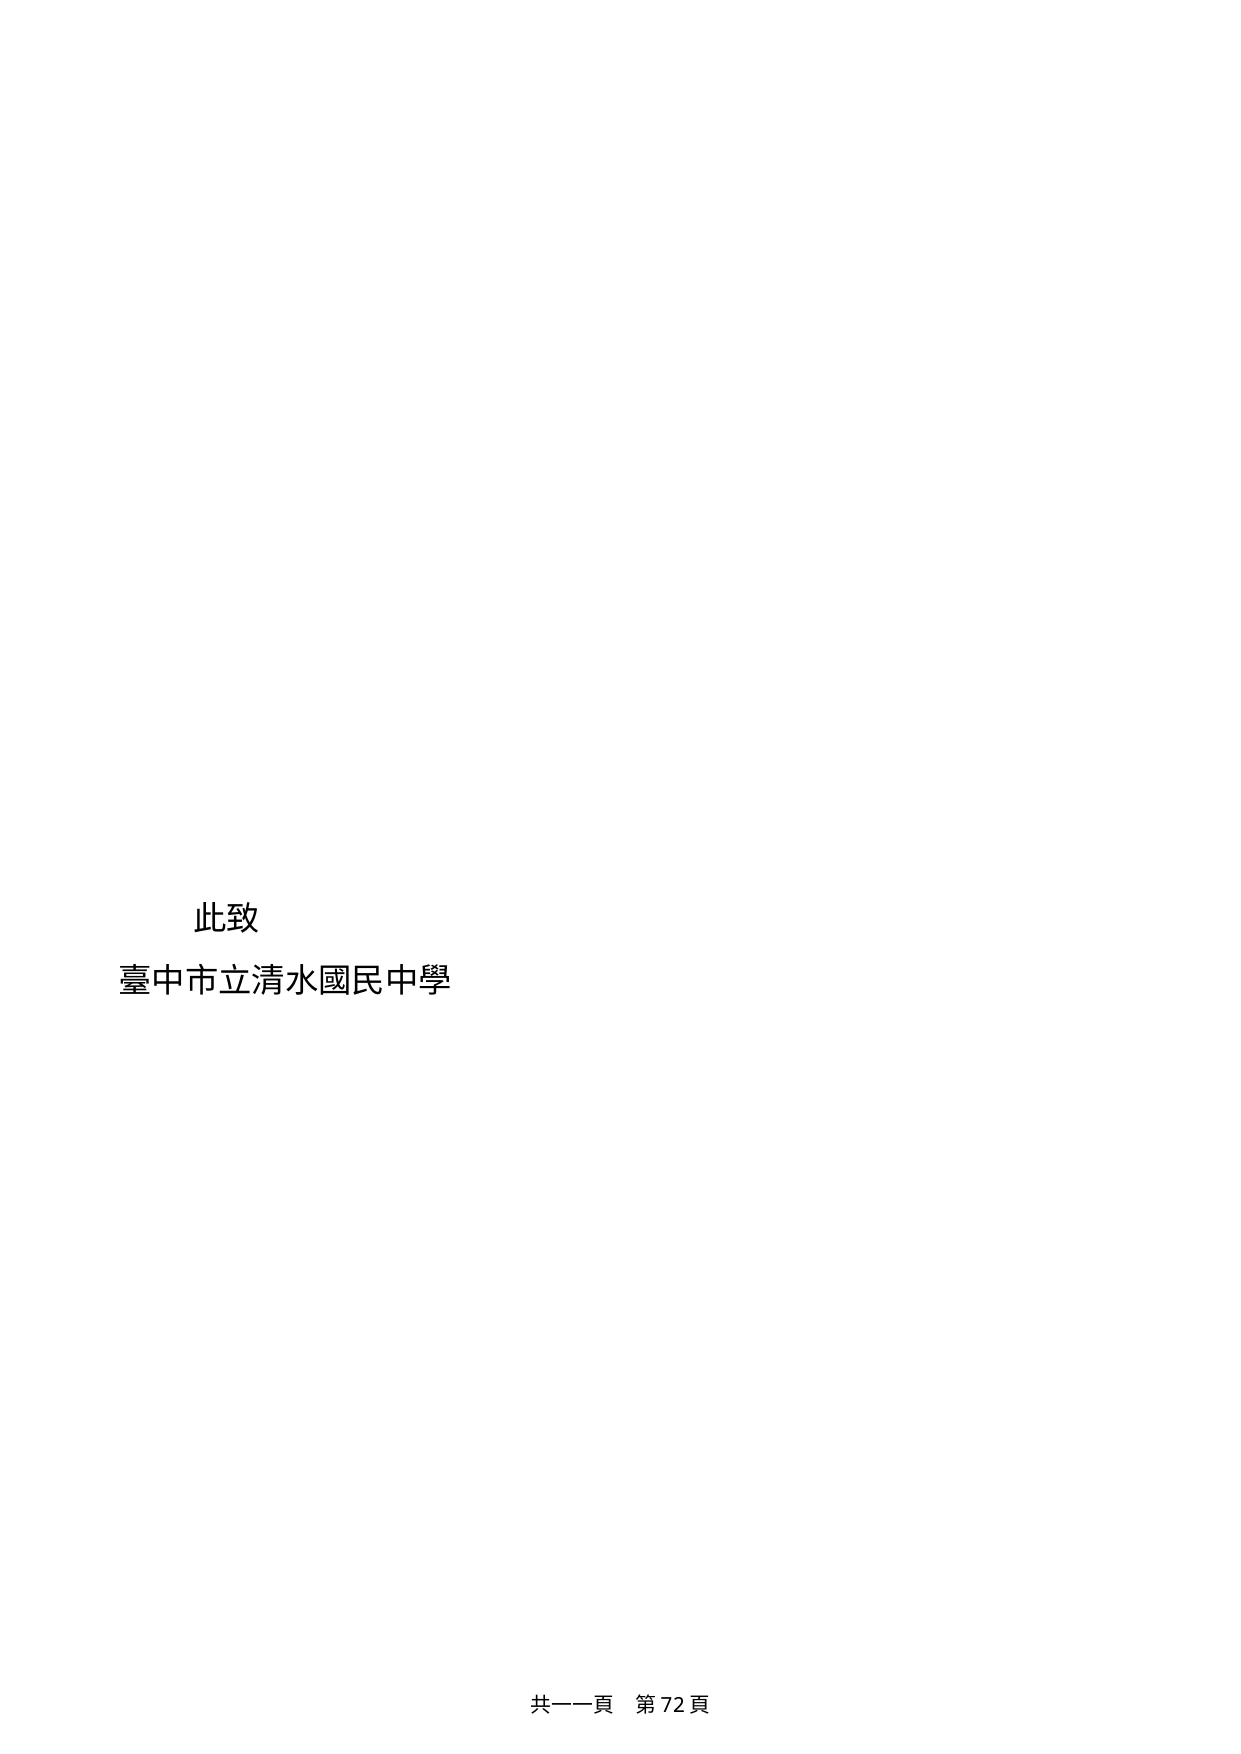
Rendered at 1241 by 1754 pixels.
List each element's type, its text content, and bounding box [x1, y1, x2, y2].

text 臺中市立清水國民中學 [118, 936, 1122, 999]
text 此致 [118, 874, 1122, 936]
